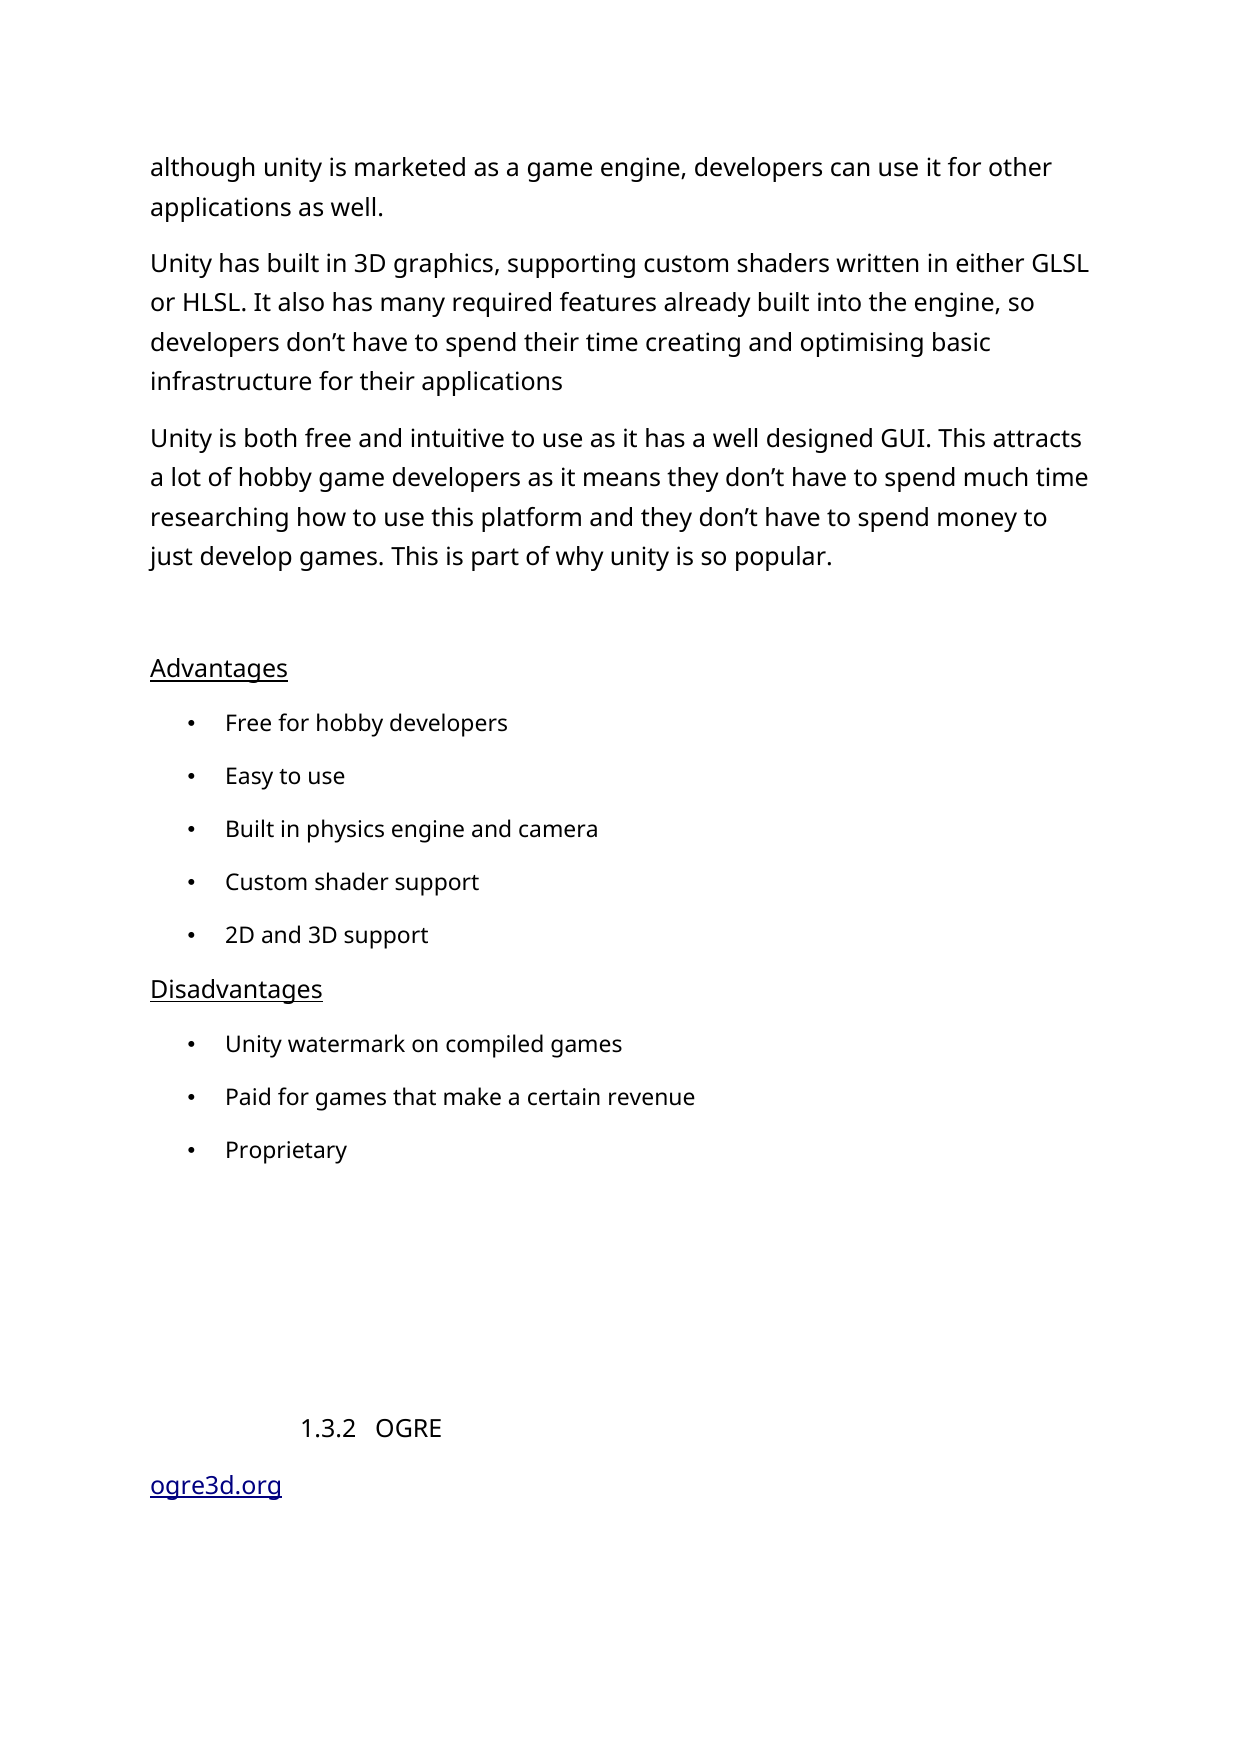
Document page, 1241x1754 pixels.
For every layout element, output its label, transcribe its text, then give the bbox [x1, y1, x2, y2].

list Custom shader support [187, 866, 1090, 897]
list Unity watermark on compiled games [187, 1028, 1090, 1059]
text Advantages [150, 651, 1090, 685]
list Paid for games that make a certain revenue [187, 1081, 1090, 1112]
list 2D and 3D support [187, 919, 1090, 950]
text Disadvantages [150, 972, 1090, 1006]
list Built in physics engine and camera [187, 813, 1090, 844]
list Proprietary [187, 1134, 1090, 1165]
text although unity is marketed as a game engine, developers can use it for other applications as well. [150, 150, 1090, 223]
text ogre3d.org [150, 1467, 1090, 1501]
text Unity has built in 3D graphics, supporting custom shaders written in either GLSL or HLSL. It also has many required features already built into the engine, so developers don’t have to spend their time creating and optimising basic infrastructure for their applications [150, 246, 1090, 398]
list Free for hobby developers [187, 707, 1090, 738]
list Easy to use [187, 760, 1090, 791]
text Unity is both free and intuitive to use as it has a well designed GUI. This attracts a lot of hobby game developers as it means they don’t have to spend much time researching how to use this platform and they don’t have to spend money to just develop games. This is part of why unity is so popular. [150, 420, 1090, 573]
text 1.3.2 OGRE [150, 1411, 1090, 1445]
